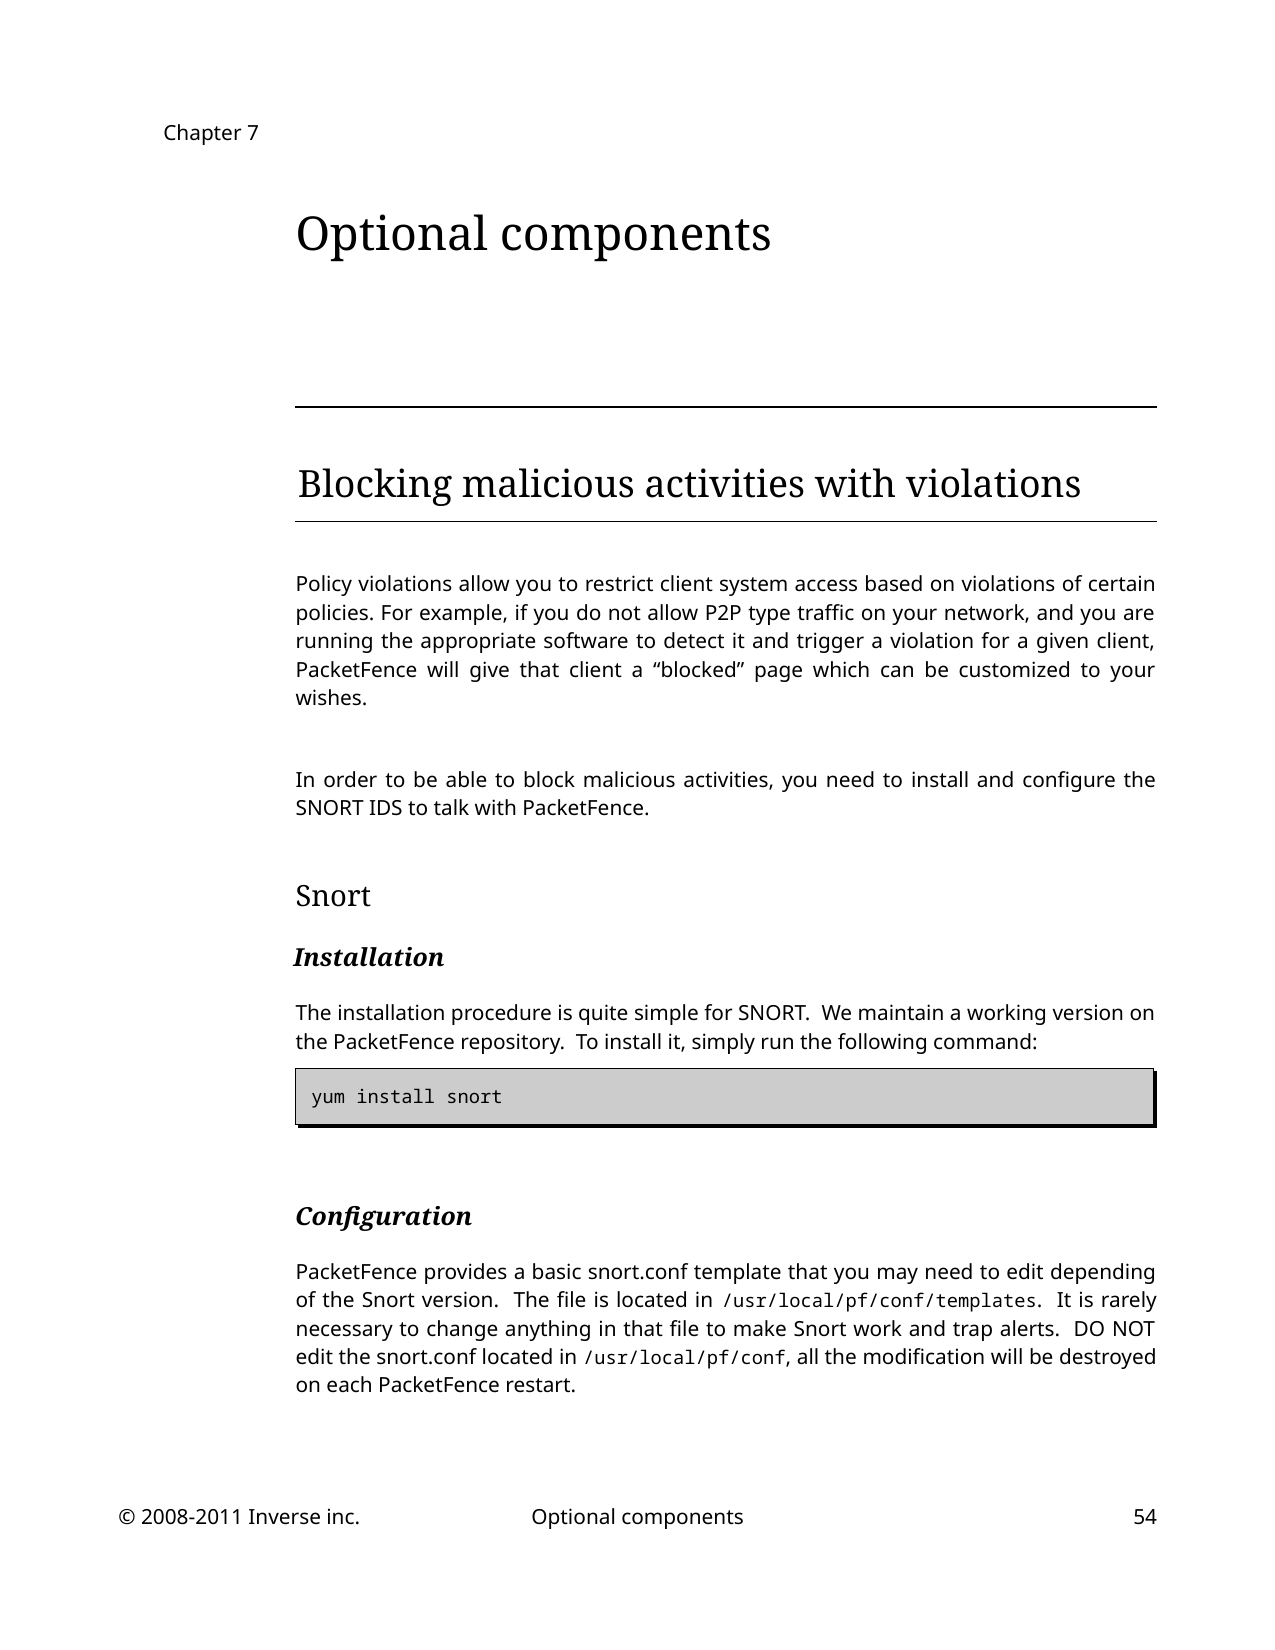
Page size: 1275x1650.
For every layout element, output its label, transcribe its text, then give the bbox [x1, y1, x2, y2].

text The installation procedure is quite simple for SNORT. We maintain a working version on the PacketFence repository. To install it, simply run the following command: [295, 998, 1157, 1055]
text In order to be able to block malicious activities, you need to install and configure the SNORT IDS to talk with PacketFence. [295, 765, 1157, 822]
subtitle Blocking malicious activities with violations [295, 458, 1157, 521]
subtitle Optional components [295, 201, 1157, 406]
subtitle Configuration [257, 1198, 1157, 1232]
text Policy violations allow you to restrict client system access based on violations of certain policies. For example, if you do not allow P2P type traffic on your network, and you are running the appropriate software to detect it and trigger a violation for a given client, PacketFence will give that client a “blocked” page which can be customized to your wishes. [295, 569, 1157, 712]
text PacketFence provides a basic snort.conf template that you may need to edit depending of the Snort version. The file is located in /usr/local/pf/conf/templates. It is rarely necessary to change anything in that file to make Snort work and trap alerts. DO NOT edit the snort.conf located in /usr/local/pf/conf, all the modification will be destroyed on each PacketFence restart. [295, 1257, 1157, 1399]
text yum install snort [296, 1069, 1153, 1124]
subtitle Installation [256, 940, 1157, 974]
subtitle Snort [295, 875, 1157, 915]
